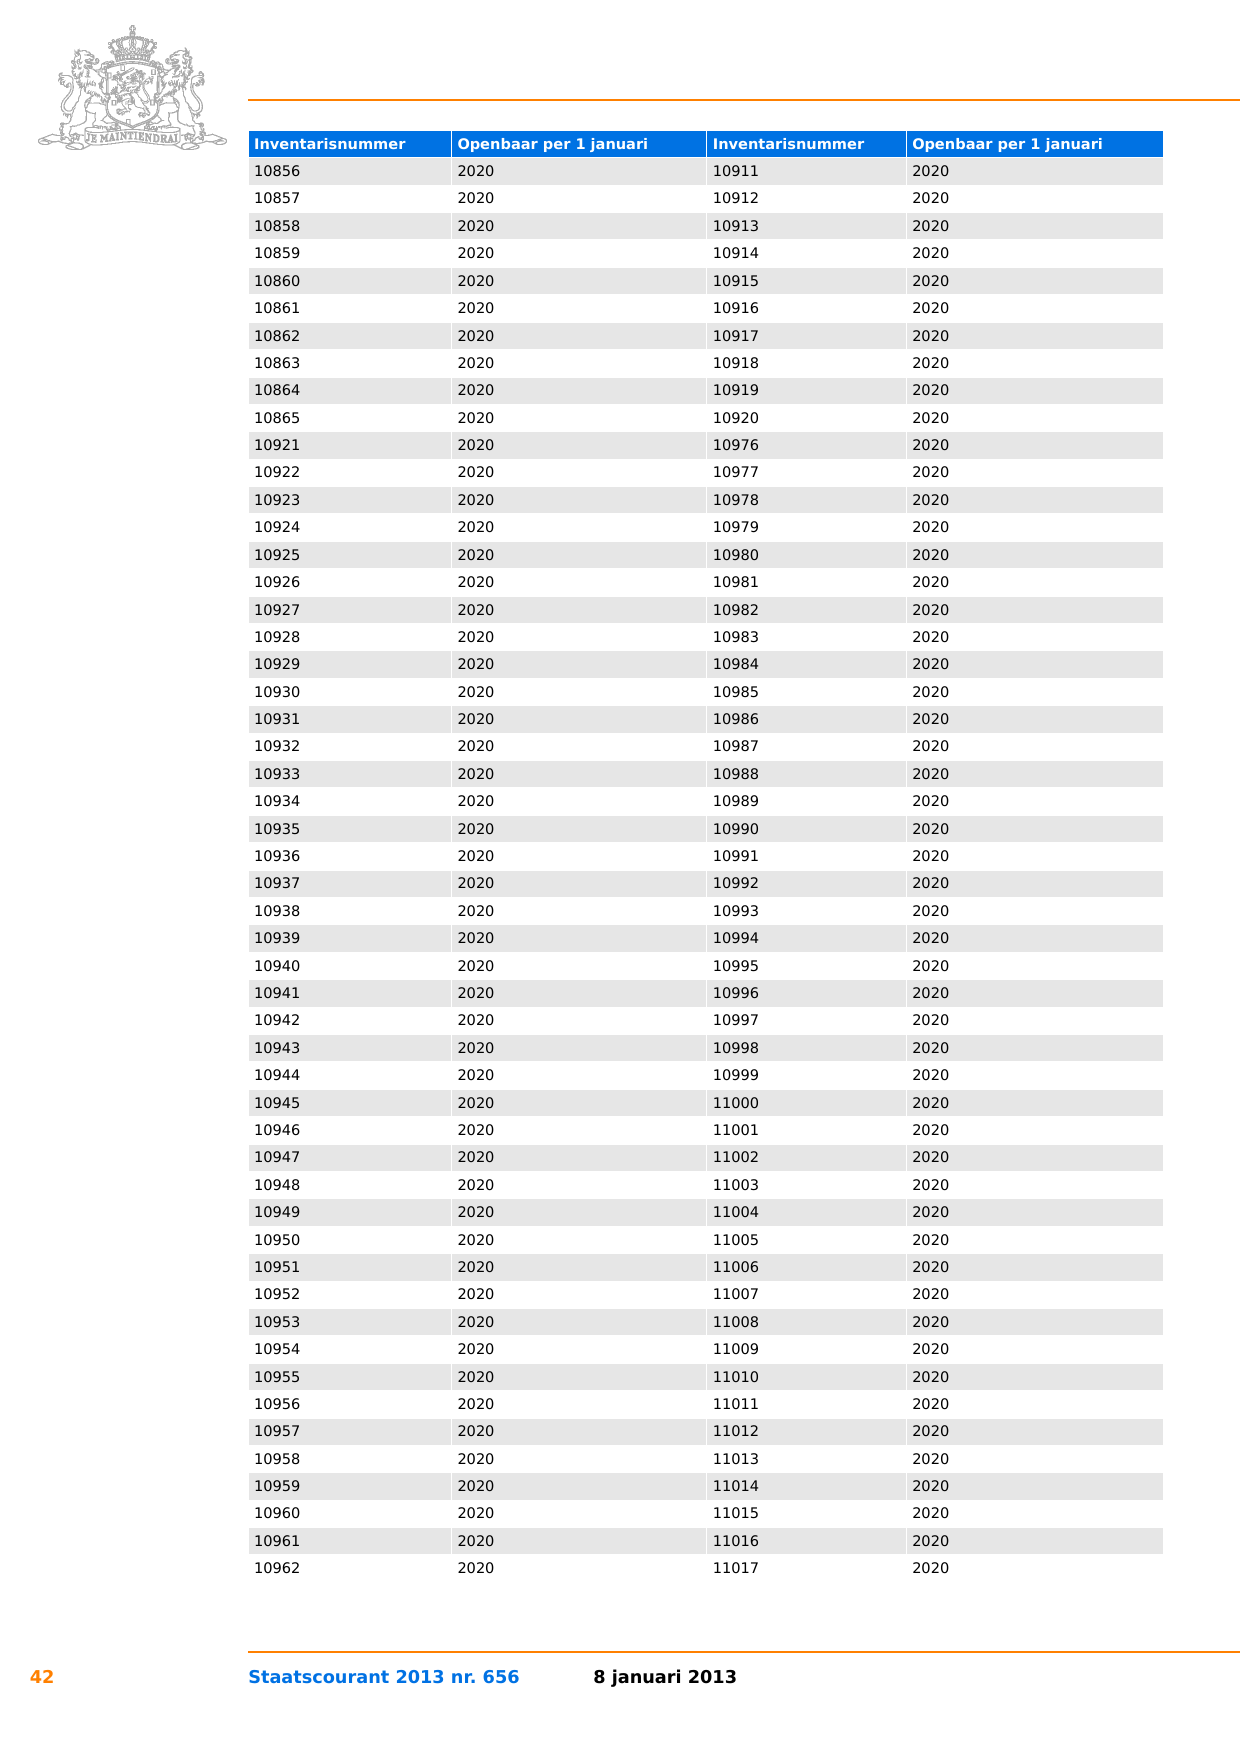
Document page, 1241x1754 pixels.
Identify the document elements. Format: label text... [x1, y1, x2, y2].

table_cell 2020 [452, 432, 706, 459]
picture [38, 25, 227, 150]
table_cell 10920 [707, 405, 906, 431]
table_cell 11015 [707, 1501, 906, 1527]
table_cell 2020 [452, 1282, 706, 1308]
table_cell 10990 [707, 816, 906, 842]
table_cell 11005 [707, 1227, 906, 1253]
table_cell 10996 [707, 980, 906, 1007]
table_cell 2020 [452, 706, 706, 733]
table_cell 2020 [907, 295, 1163, 322]
table_cell 2020 [452, 1391, 706, 1417]
table_cell 2020 [907, 679, 1163, 705]
table_cell 10856 [249, 158, 451, 185]
table_cell 2020 [907, 706, 1163, 733]
table_cell 10997 [707, 1008, 906, 1034]
table_cell 2020 [907, 953, 1163, 979]
table_cell 10981 [707, 569, 906, 596]
table_cell 10993 [707, 898, 906, 924]
table_cell 11003 [707, 1172, 906, 1198]
table_cell 2020 [907, 186, 1163, 212]
table_header Openbaar per 1 januari [907, 131, 1163, 157]
table_cell 11014 [707, 1473, 906, 1500]
table_cell 2020 [907, 515, 1163, 541]
table_cell 2020 [452, 651, 706, 678]
table_cell 2020 [907, 1419, 1163, 1445]
table_cell 2020 [907, 761, 1163, 787]
table_cell 11017 [707, 1556, 906, 1582]
table_cell 2020 [907, 378, 1163, 404]
table_cell 11000 [707, 1090, 906, 1116]
table_cell 10954 [249, 1336, 451, 1363]
table_cell 10858 [249, 213, 451, 239]
table_cell 2020 [907, 432, 1163, 459]
table_cell 10926 [249, 569, 451, 596]
table_cell 2020 [452, 460, 706, 486]
table_cell 2020 [907, 241, 1163, 267]
table_cell 2020 [907, 651, 1163, 678]
table_cell 10951 [249, 1254, 451, 1281]
table_cell 10986 [707, 706, 906, 733]
table_cell 2020 [907, 158, 1163, 185]
table_cell 10999 [707, 1063, 906, 1089]
table_cell 2020 [452, 405, 706, 431]
table_cell 11002 [707, 1145, 906, 1171]
table_cell 10976 [707, 432, 906, 459]
table_cell 10959 [249, 1473, 451, 1500]
table_cell 2020 [907, 816, 1163, 842]
table_cell 10931 [249, 706, 451, 733]
table_cell 2020 [452, 980, 706, 1007]
table_cell 10929 [249, 651, 451, 678]
table_cell 2020 [907, 1391, 1163, 1417]
table_cell 11012 [707, 1419, 906, 1445]
table_cell 10978 [707, 487, 906, 513]
table_cell 10865 [249, 405, 451, 431]
table_cell 11008 [707, 1309, 906, 1335]
table_cell 2020 [907, 843, 1163, 869]
table_cell 10944 [249, 1063, 451, 1089]
table_cell 10923 [249, 487, 451, 513]
table_cell 10949 [249, 1199, 451, 1226]
table_cell 10934 [249, 789, 451, 815]
table_cell 11011 [707, 1391, 906, 1417]
table_cell 10930 [249, 679, 451, 705]
table_cell 2020 [452, 487, 706, 513]
table_cell 2020 [452, 1501, 706, 1527]
table_cell 2020 [452, 515, 706, 541]
table_cell 10916 [707, 295, 906, 322]
table_cell 2020 [452, 597, 706, 623]
table_cell 2020 [907, 1227, 1163, 1253]
table_cell 10864 [249, 378, 451, 404]
table_cell 10861 [249, 295, 451, 322]
table_cell 2020 [907, 569, 1163, 596]
table_cell 2020 [452, 1227, 706, 1253]
table_cell 10859 [249, 241, 451, 267]
table_cell 10991 [707, 843, 906, 869]
table_cell 11013 [707, 1446, 906, 1472]
table_cell 10860 [249, 268, 451, 294]
table_cell 2020 [907, 542, 1163, 568]
table_cell 10912 [707, 186, 906, 212]
table_cell 2020 [452, 158, 706, 185]
table_cell 2020 [907, 898, 1163, 924]
table_cell 2020 [452, 953, 706, 979]
table_cell 2020 [907, 460, 1163, 486]
table_cell 10940 [249, 953, 451, 979]
table_cell 2020 [452, 761, 706, 787]
table_cell 10938 [249, 898, 451, 924]
table_cell 10980 [707, 542, 906, 568]
table_cell 2020 [452, 1063, 706, 1089]
table_cell 10911 [707, 158, 906, 185]
table_cell 10936 [249, 843, 451, 869]
table_cell 2020 [907, 1008, 1163, 1034]
table_cell 10983 [707, 624, 906, 650]
table_cell 2020 [452, 1446, 706, 1472]
table_cell 10915 [707, 268, 906, 294]
table_cell 2020 [452, 378, 706, 404]
table_cell 2020 [907, 1336, 1163, 1363]
table_cell 2020 [452, 1364, 706, 1390]
table_cell 2020 [907, 323, 1163, 349]
table_cell 11004 [707, 1199, 906, 1226]
table_cell 2020 [907, 1364, 1163, 1390]
table_cell 2020 [452, 1419, 706, 1445]
table_cell 2020 [452, 789, 706, 815]
table_cell 2020 [907, 980, 1163, 1007]
table_cell 10913 [707, 213, 906, 239]
table_cell 2020 [907, 213, 1163, 239]
table_cell 10989 [707, 789, 906, 815]
table_cell 11010 [707, 1364, 906, 1390]
table_cell 10941 [249, 980, 451, 1007]
table_cell 2020 [452, 1336, 706, 1363]
table_cell 11006 [707, 1254, 906, 1281]
table_cell 10955 [249, 1364, 451, 1390]
table_cell 2020 [452, 1145, 706, 1171]
table_cell 2020 [452, 1090, 706, 1116]
table_cell 2020 [452, 1008, 706, 1034]
table_cell 10950 [249, 1227, 451, 1253]
table_cell 10984 [707, 651, 906, 678]
table_cell 2020 [452, 679, 706, 705]
table_cell 10960 [249, 1501, 451, 1527]
table_cell 10863 [249, 350, 451, 376]
table_cell 11001 [707, 1117, 906, 1143]
table_cell 2020 [452, 1199, 706, 1226]
table_cell 2020 [907, 1254, 1163, 1281]
table_cell 10995 [707, 953, 906, 979]
table_cell 10953 [249, 1309, 451, 1335]
table_cell 2020 [452, 1172, 706, 1198]
table_cell 10987 [707, 734, 906, 760]
table_cell 2020 [907, 1145, 1163, 1171]
table_cell 11009 [707, 1336, 906, 1363]
table_cell 10952 [249, 1282, 451, 1308]
table_cell 10857 [249, 186, 451, 212]
table_cell 2020 [452, 1117, 706, 1143]
table_cell 2020 [452, 843, 706, 869]
table_cell 2020 [452, 1035, 706, 1061]
table_cell 2020 [907, 1172, 1163, 1198]
table_cell 10992 [707, 871, 906, 897]
table_cell 2020 [452, 569, 706, 596]
table_cell 2020 [452, 186, 706, 212]
table_cell 10958 [249, 1446, 451, 1472]
table_cell 10942 [249, 1008, 451, 1034]
table_cell 2020 [452, 1473, 706, 1500]
table_cell 10928 [249, 624, 451, 650]
table_cell 10919 [707, 378, 906, 404]
table_cell 10927 [249, 597, 451, 623]
table_cell 10948 [249, 1172, 451, 1198]
table_cell 10956 [249, 1391, 451, 1417]
table_cell 2020 [907, 1117, 1163, 1143]
table_cell 2020 [452, 323, 706, 349]
table_cell 2020 [452, 1556, 706, 1582]
table_cell 10925 [249, 542, 451, 568]
table_cell 2020 [452, 898, 706, 924]
table_cell 10935 [249, 816, 451, 842]
table_cell 2020 [907, 1556, 1163, 1582]
table_cell 10947 [249, 1145, 451, 1171]
table_cell 2020 [907, 405, 1163, 431]
table_cell 10982 [707, 597, 906, 623]
table_cell 10921 [249, 432, 451, 459]
table_cell 10924 [249, 515, 451, 541]
table_cell 10988 [707, 761, 906, 787]
table_cell 2020 [452, 350, 706, 376]
table_cell 2020 [452, 1309, 706, 1335]
table_cell 2020 [452, 1528, 706, 1554]
table_cell 2020 [907, 1282, 1163, 1308]
table_cell 10962 [249, 1556, 451, 1582]
table_cell 2020 [907, 624, 1163, 650]
table_cell 2020 [452, 241, 706, 267]
table_cell 10979 [707, 515, 906, 541]
table_cell 2020 [907, 1446, 1163, 1472]
table_cell 10994 [707, 925, 906, 952]
table_cell 2020 [907, 1063, 1163, 1089]
table_header Inventarisnummer [249, 131, 451, 157]
table_cell 2020 [907, 487, 1163, 513]
table_cell 2020 [452, 925, 706, 952]
table_cell 10946 [249, 1117, 451, 1143]
table_cell 10957 [249, 1419, 451, 1445]
table_cell 2020 [907, 871, 1163, 897]
table_cell 10933 [249, 761, 451, 787]
table_cell 2020 [907, 1473, 1163, 1500]
table_cell 10977 [707, 460, 906, 486]
table_cell 2020 [907, 1528, 1163, 1554]
table_cell 10922 [249, 460, 451, 486]
table_cell 2020 [907, 1501, 1163, 1527]
table_cell 10961 [249, 1528, 451, 1554]
table_cell 10932 [249, 734, 451, 760]
table_cell 10917 [707, 323, 906, 349]
table_cell 2020 [452, 1254, 706, 1281]
table_cell 2020 [907, 1090, 1163, 1116]
table_cell 2020 [907, 1199, 1163, 1226]
table_cell 2020 [907, 350, 1163, 376]
table_header Openbaar per 1 januari [452, 131, 706, 157]
table_cell 10914 [707, 241, 906, 267]
table_cell 10998 [707, 1035, 906, 1061]
table_cell 10985 [707, 679, 906, 705]
table_header Inventarisnummer [707, 131, 906, 157]
table_cell 2020 [907, 268, 1163, 294]
table_cell 2020 [452, 213, 706, 239]
table_cell 2020 [452, 542, 706, 568]
table_cell 2020 [907, 597, 1163, 623]
table_cell 2020 [452, 624, 706, 650]
table_cell 10943 [249, 1035, 451, 1061]
table_cell 2020 [907, 789, 1163, 815]
table_cell 2020 [907, 1035, 1163, 1061]
table_cell 2020 [452, 295, 706, 322]
table_cell 10862 [249, 323, 451, 349]
table_cell 10918 [707, 350, 906, 376]
table_cell 10939 [249, 925, 451, 952]
table_cell 10937 [249, 871, 451, 897]
table_cell 11007 [707, 1282, 906, 1308]
table_cell 2020 [452, 816, 706, 842]
table_cell 2020 [452, 268, 706, 294]
table_cell 2020 [907, 734, 1163, 760]
table_cell 2020 [907, 1309, 1163, 1335]
table_cell 2020 [452, 734, 706, 760]
table_cell 2020 [907, 925, 1163, 952]
table_cell 10945 [249, 1090, 451, 1116]
table_cell 2020 [452, 871, 706, 897]
table_cell 11016 [707, 1528, 906, 1554]
